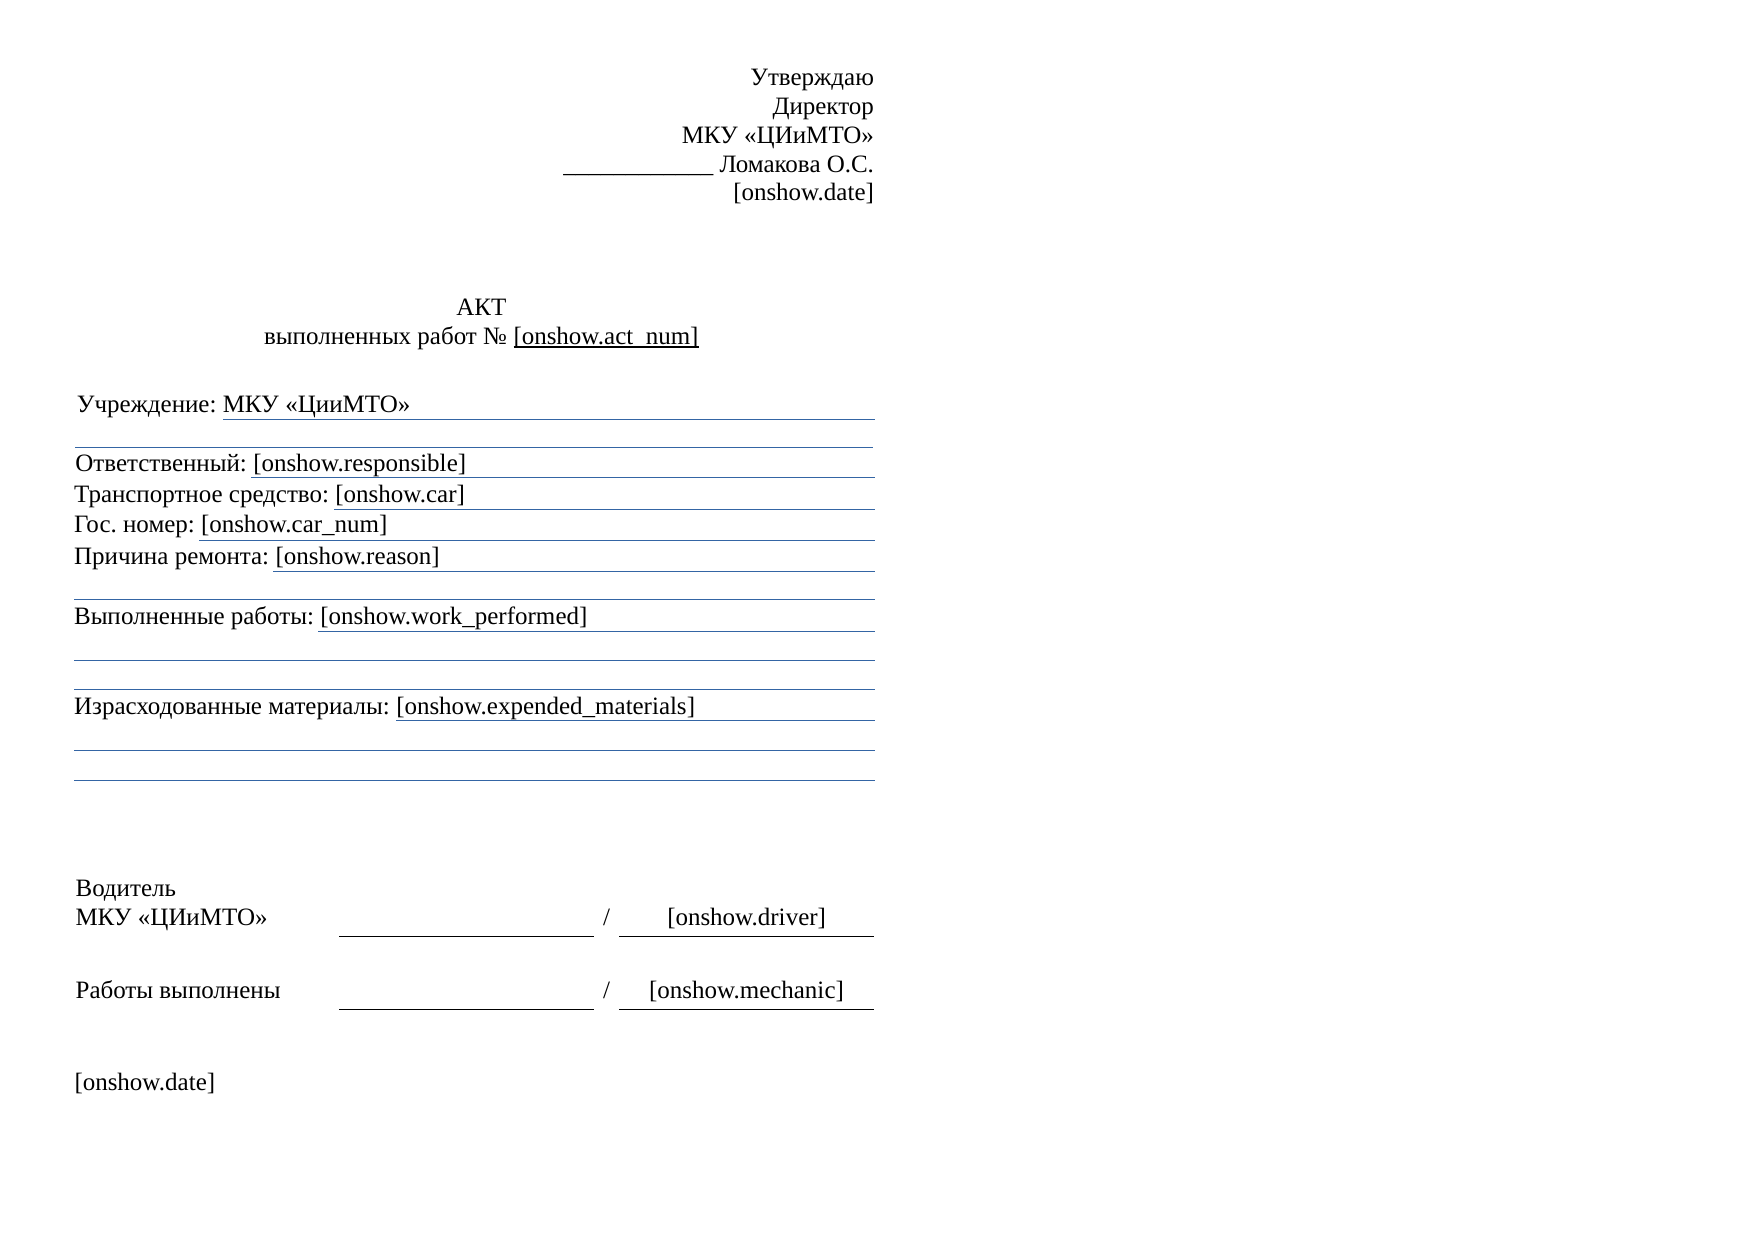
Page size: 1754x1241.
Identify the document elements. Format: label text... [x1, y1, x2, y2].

text МКУ «ЦИиМТО» [88, 120, 874, 149]
table_header / [594, 868, 619, 936]
table_header [onshow.driver] [619, 868, 873, 936]
table_cell [onshow.mechanic] [619, 937, 873, 1009]
list [onshow.date] [126, 177, 874, 206]
text Директор [88, 91, 874, 120]
table_cell Работы выполнены [70, 936, 339, 1009]
list [onshow.date] [74, 1067, 874, 1096]
table_header Водитель МКУ «ЦИиМТО» [70, 868, 339, 936]
table_header [339, 868, 594, 936]
text АКТ [88, 292, 874, 321]
table_cell [339, 937, 594, 1009]
text ____________ Ломакова О.С. [88, 149, 874, 177]
table_cell / [594, 936, 619, 1009]
text Утверждаю [88, 62, 874, 91]
text выполненных работ № [onshow.act_num] [88, 321, 874, 350]
